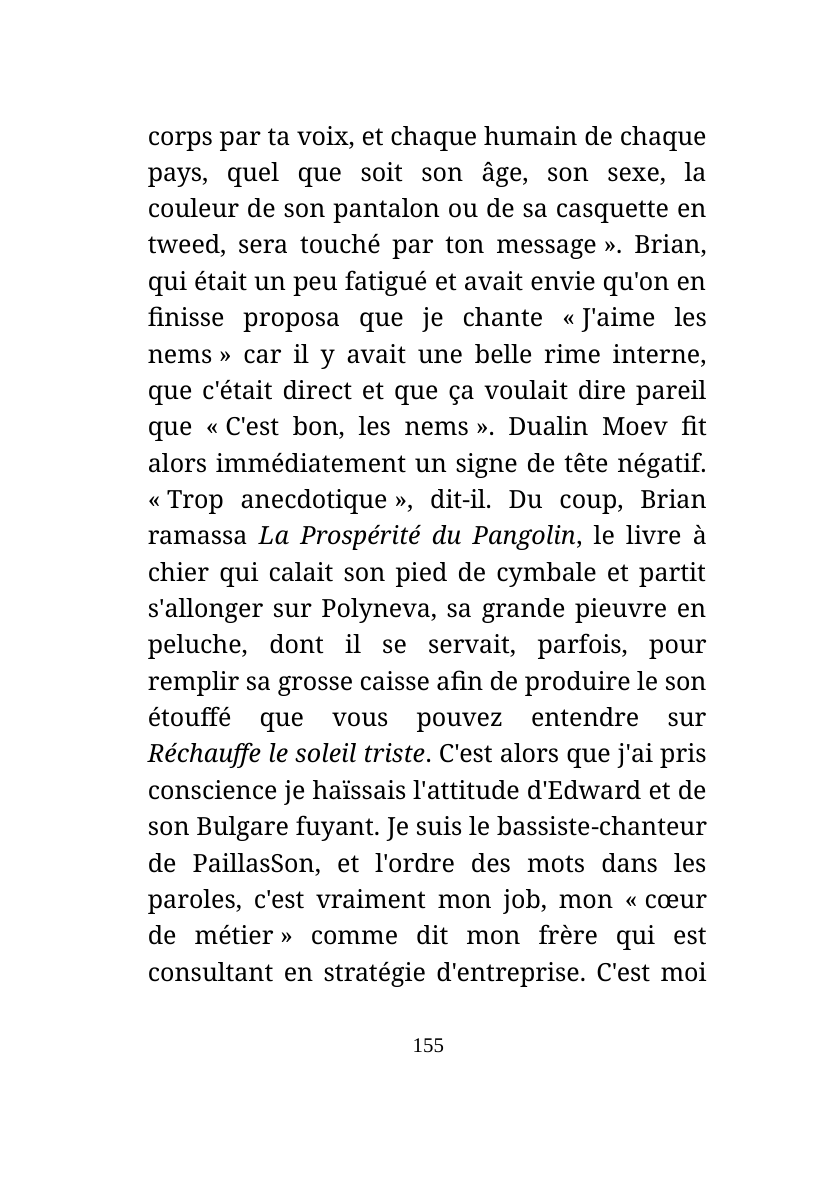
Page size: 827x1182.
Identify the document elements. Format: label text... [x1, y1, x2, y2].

text corps par ta voix, et chaque humain de chaque pays, quel que soit son âge, son sexe, la couleur de son pantalon ou de sa casquette en tweed, sera touché par ton message ». Brian, qui était un peu fatigué et avait envie qu'on en finisse proposa que je chante « J'aime les nems » car il y avait une belle rime interne, que c'était direct et que ça voulait dire pareil que « C'est bon, les nems ». Dualin Moev fit alors immédiatement un signe de tête négatif. « Trop anecdotique », dit‑il. Du coup, Brian ramassa La Prospérité du Pangolin, le livre à chier qui calait son pied de cymbale et partit s'allonger sur Polyneva, sa grande pieuvre en peluche, dont il se servait, parfois, pour remplir sa grosse caisse afin de produire le son étouffé que vous pouvez entendre sur Réchauffe le soleil triste. C'est alors que j'ai pris conscience je haïssais l'attitude d'Edward et de son Bulgare fuyant. Je suis le bassiste‑chanteur de PaillasSon, et l'ordre des mots dans les paroles, c'est vraiment mon job, mon « cœur de métier » comme dit mon frère qui est consultant en stratégie d'entreprise. C'est moi [148, 118, 707, 988]
